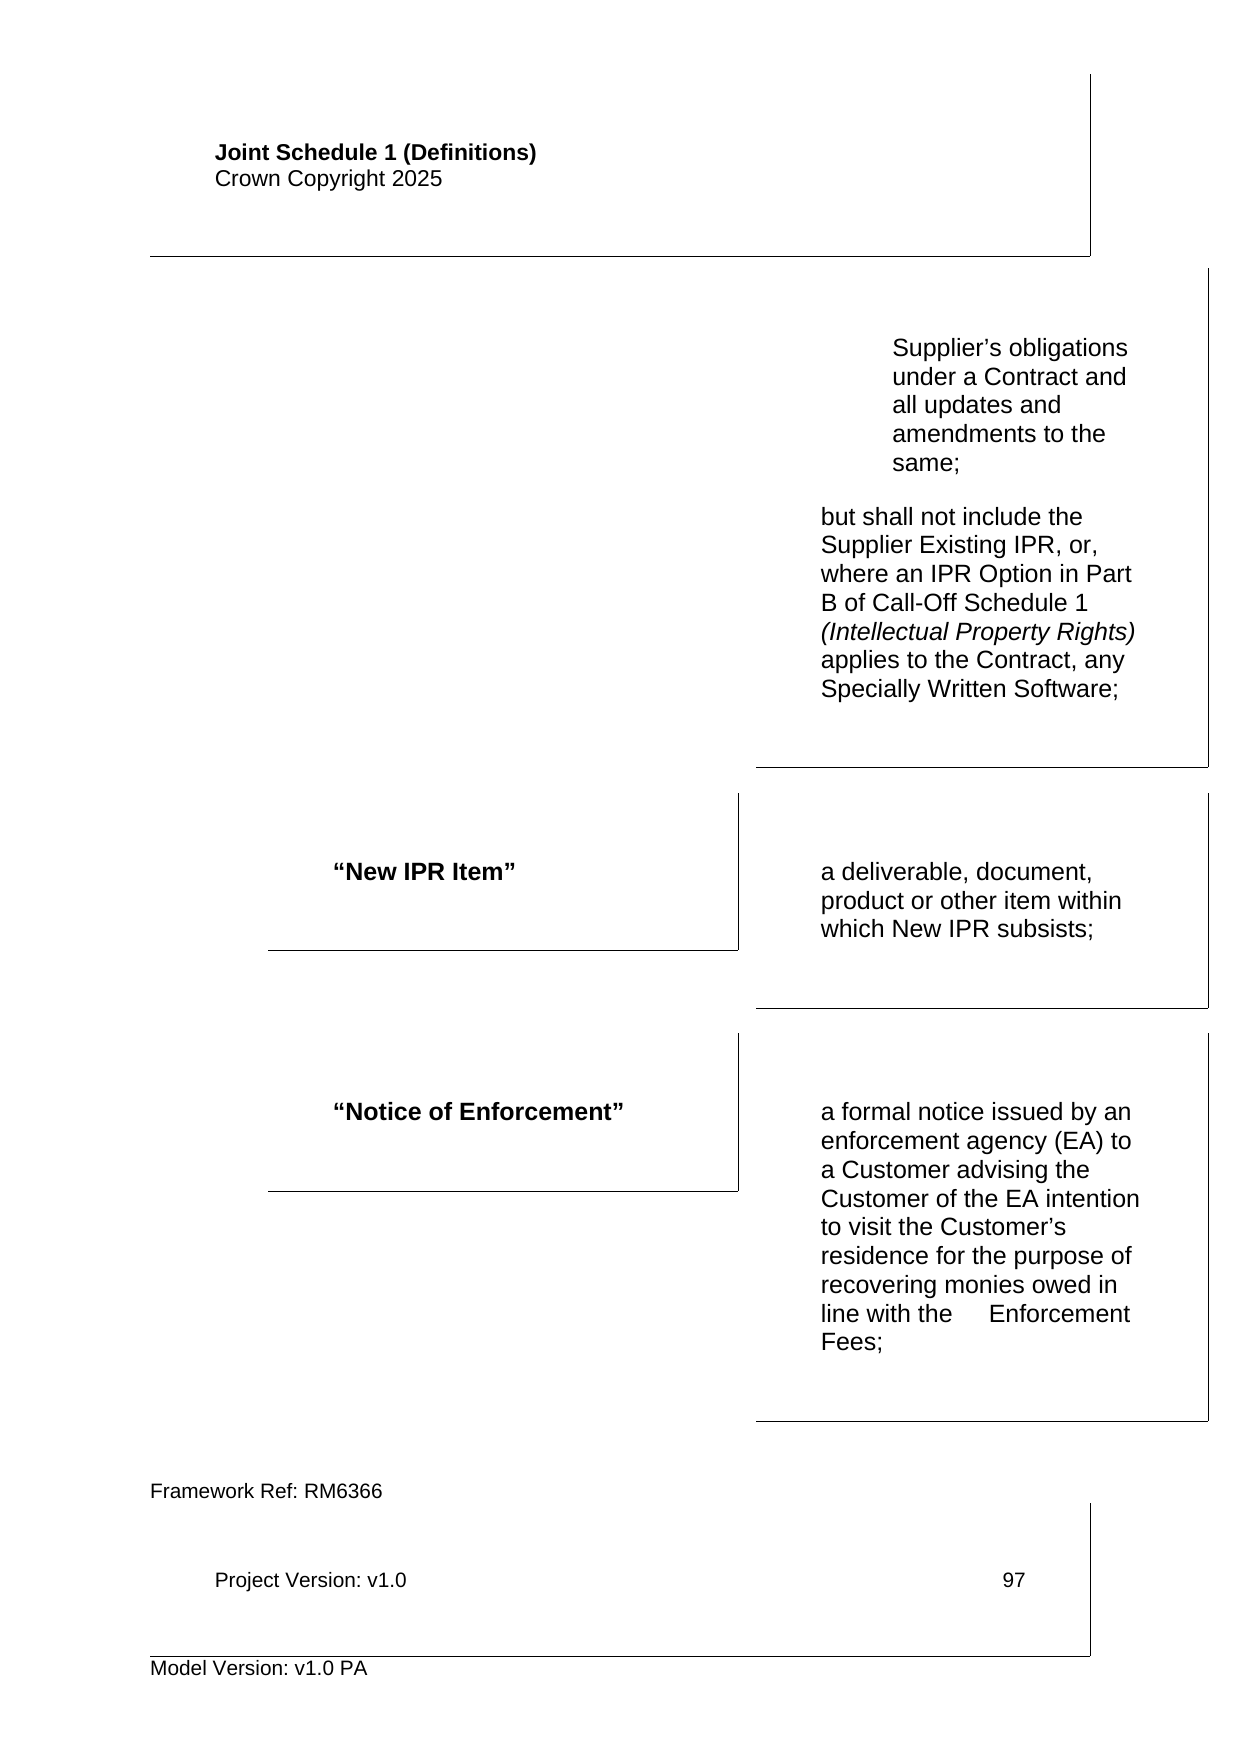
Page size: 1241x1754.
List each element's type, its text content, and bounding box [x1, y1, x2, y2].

table_cell [268, 256, 738, 780]
table_cell “New IPR Item” [268, 780, 738, 950]
table_cell a deliverable, document, product or other item within which New IPR subsists; [738, 780, 1208, 1020]
table_cell “Notice of Enforcement” [268, 1020, 738, 1191]
table_cell [268, 951, 738, 1020]
table_cell [268, 1192, 738, 1433]
table_cell Supplier’s obligations under a Contract and all updates and amendments to the same; but shall not include the Supplier Existing IPR, or, where an IPR Option in Part B of Call-Off Schedule 1 (Intellectual Property Rights) applies to the Contract, any Specially Written Software; [738, 256, 1208, 780]
table_cell a formal notice issued by an enforcement agency (EA) to a Customer advising the Customer of the EA intention to visit the Customer’s residence for the purpose of recovering monies owed in line with the Enforcement Fees; [738, 1020, 1208, 1433]
